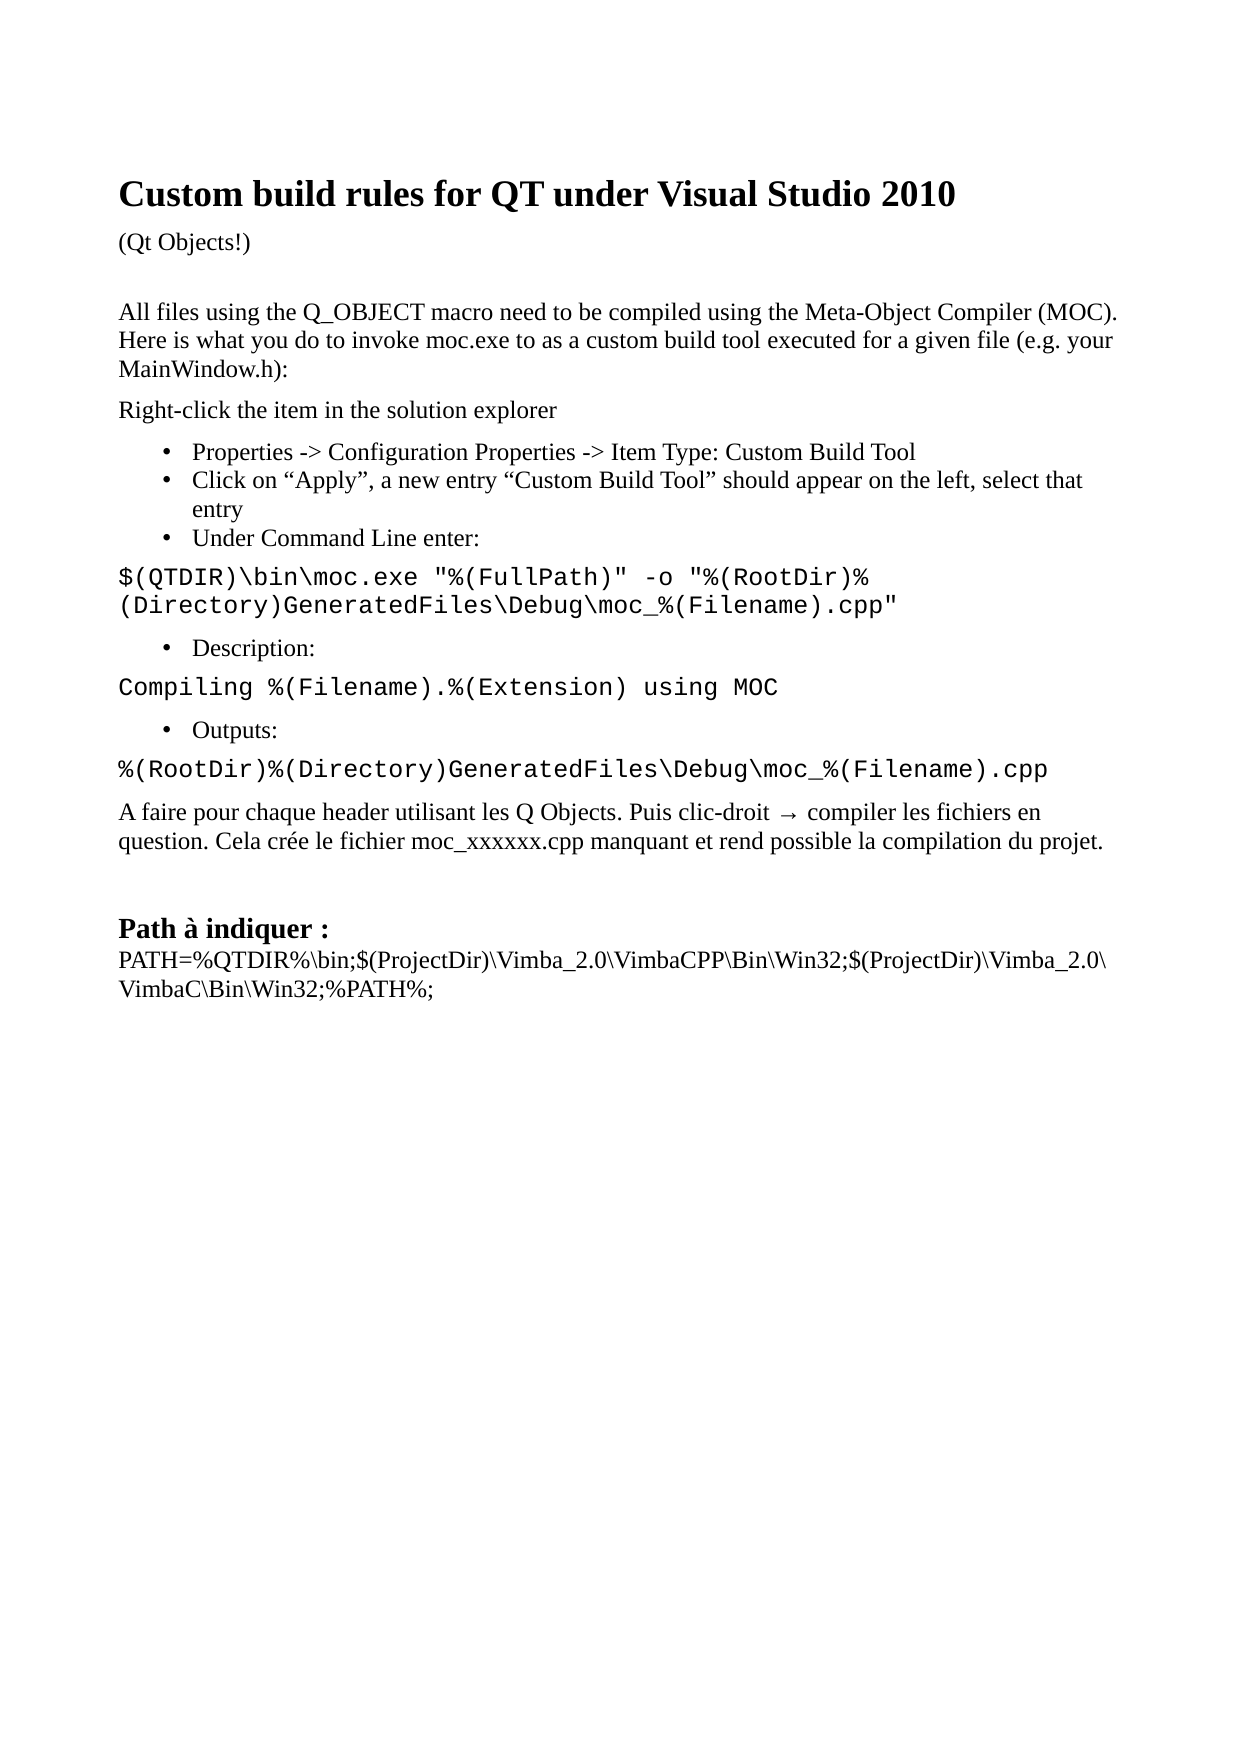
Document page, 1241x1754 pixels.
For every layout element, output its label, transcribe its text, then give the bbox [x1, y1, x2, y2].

text PATH=%QTDIR%\bin;$(ProjectDir)\Vimba_2.0\VimbaCPP\Bin\Win32;$(ProjectDir)\Vimba_2.0\VimbaC\Bin\Win32;%PATH%; [118, 945, 1122, 1003]
list Properties -> Configuration Properties -> Item Type: Custom Build Tool [162, 437, 1122, 465]
text All files using the Q_OBJECT macro need to be compiled using the Meta-Object Compiler (MOC). Here is what you do to invoke moc.exe to as a custom build tool executed for a given file (e.g. your MainWindow.h): [118, 297, 1122, 383]
text Path à indiquer : [118, 912, 1122, 945]
list Under Command Line enter: [162, 523, 1122, 552]
list Description: [162, 633, 1122, 662]
text A faire pour chaque header utilisant les Q Objects. Puis clic-droit → compiler les fichiers en question. Cela crée le fichier moc_xxxxxx.cpp manquant et rend possible la compilation du projet. [118, 797, 1122, 855]
text $(QTDIR)\bin\moc.exe "%(FullPath)" -o "%(RootDir)%(Directory)GeneratedFiles\Debug\moc_%(Filename).cpp" [118, 564, 1122, 621]
text Compiling %(Filename).%(Extension) using MOC [118, 674, 1122, 703]
text %(RootDir)%(Directory)GeneratedFiles\Debug\moc_%(Filename).cpp [118, 757, 1122, 785]
text (Qt Objects!) [118, 227, 1122, 256]
text Right-click the item in the solution explorer [118, 395, 1122, 424]
list Click on “Apply”, a new entry “Custom Build Tool” should appear on the left, select that entry [162, 465, 1122, 523]
list Outputs: [162, 715, 1122, 744]
subtitle Custom build rules for QT under Visual Studio 2010 [118, 171, 1122, 214]
